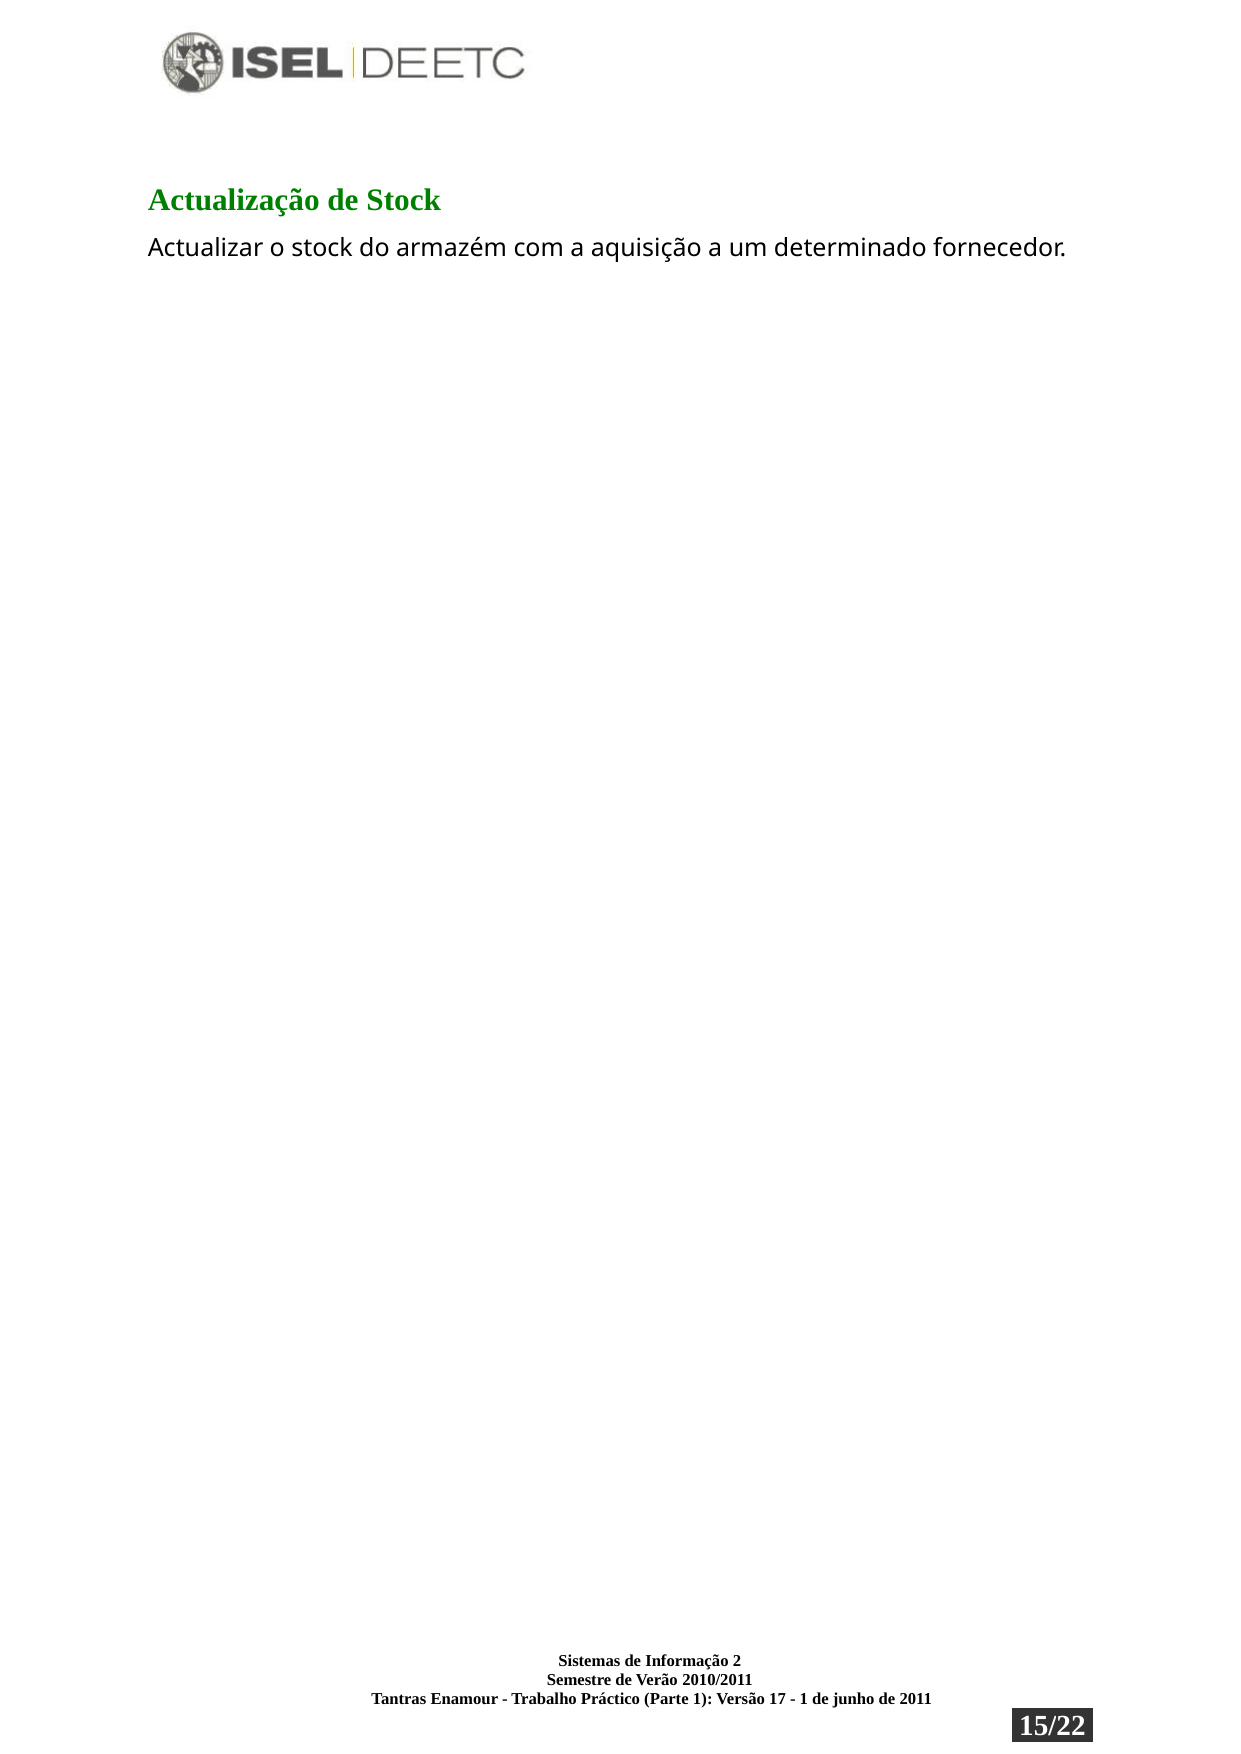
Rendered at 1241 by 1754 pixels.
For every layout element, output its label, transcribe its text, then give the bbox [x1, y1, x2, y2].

picture [153, 17, 555, 118]
subtitle Actualização de Stock [148, 181, 1093, 217]
text Actualizar o stock do armazém com a aquisição a um determinado fornecedor. [148, 230, 1093, 264]
